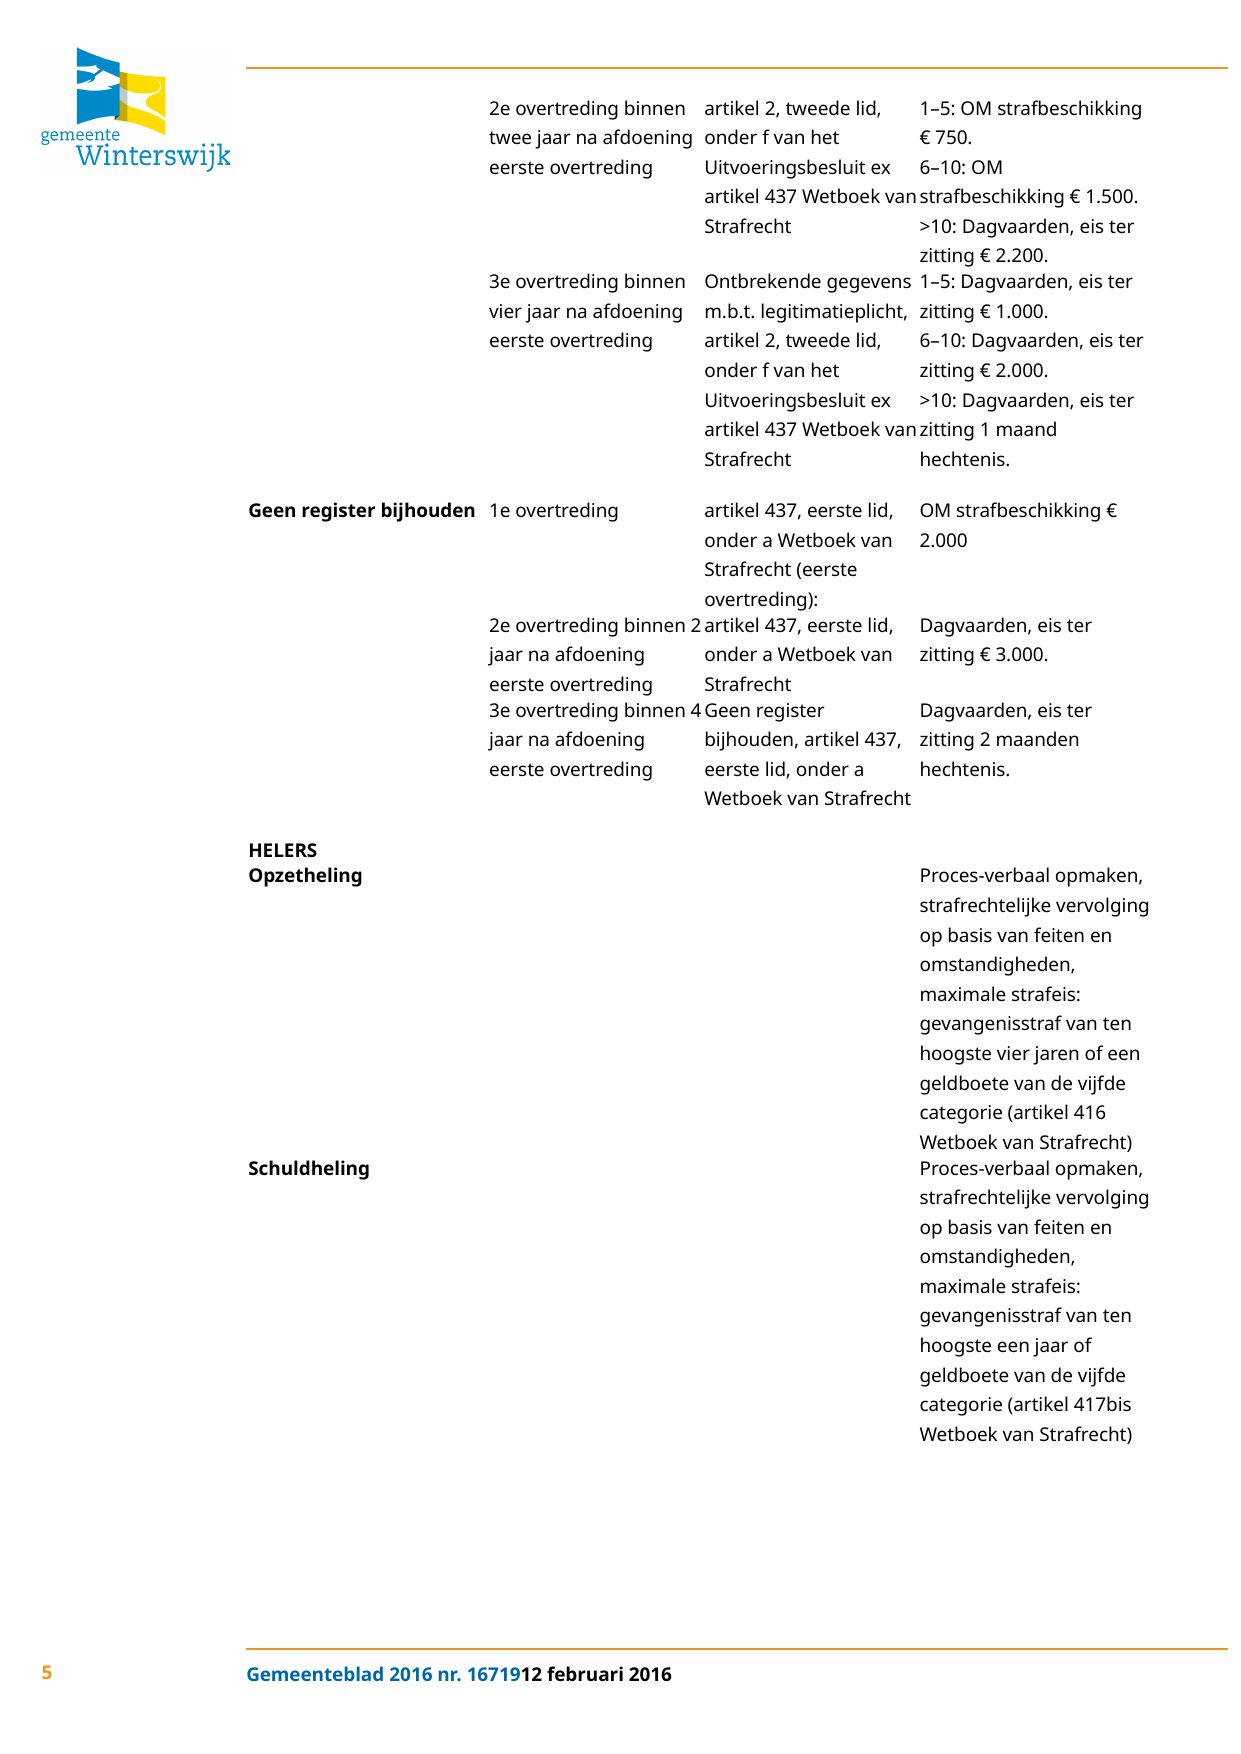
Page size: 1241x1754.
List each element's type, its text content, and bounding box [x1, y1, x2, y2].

table_cell [248, 612, 489, 697]
table_cell 3e overtreding binnen vier jaar na afdoening eerste overtreding [489, 269, 704, 472]
table_cell OM strafbeschikking € 2.000 [919, 498, 1152, 612]
table_cell [704, 863, 919, 1155]
table_cell 1–5: OM strafbeschikking € 750. 6–10: OM strafbeschikking € 1.500. >10: Dagvaarden, eis ter zitting € 2.200. [919, 95, 1152, 268]
table_cell artikel 2, tweede lid, onder f van het Uitvoeringsbesluit ex artikel 437 Wetboek van Strafrecht [704, 95, 919, 268]
table_cell [489, 472, 704, 497]
table_cell 2e overtreding binnen twee jaar na afdoening eerste overtreding [489, 95, 704, 268]
table_cell artikel 437, eerste lid, onder a Wetboek van Strafrecht [704, 612, 919, 697]
table_cell [489, 811, 704, 837]
table_cell [489, 863, 704, 1155]
table_cell [919, 837, 1152, 863]
table_cell 3e overtreding binnen 4 jaar na afdoening eerste overtreding [489, 697, 704, 811]
table_cell Geen register bijhouden [248, 498, 489, 612]
picture [225, 153, 231, 162]
table_cell [919, 811, 1152, 837]
table_cell [919, 472, 1152, 497]
table_cell [248, 697, 489, 811]
table_cell [248, 811, 489, 837]
table_cell Proces-verbaal opmaken, strafrechtelijke vervolging op basis van feiten en omstandigheden, maximale strafeis: gevangenisstraf van ten hoogste een jaar of geldboete van de vijfde categorie (artikel 417bis Wetboek van Strafrecht) [919, 1155, 1152, 1447]
table_cell [489, 1155, 704, 1447]
table_cell [248, 95, 489, 268]
table_cell Ontbrekende gegevens m.b.t. legitimatieplicht, artikel 2, tweede lid, onder f van het Uitvoeringsbesluit ex artikel 437 Wetboek van Strafrecht [704, 269, 919, 472]
table_cell Schuldheling [248, 1155, 489, 1447]
table_cell [704, 837, 919, 863]
table_cell 1e overtreding [489, 498, 704, 612]
table_cell artikel 437, eerste lid, onder a Wetboek van Strafrecht (eerste overtreding): [704, 498, 919, 612]
table_cell [704, 811, 919, 837]
table_cell [704, 472, 919, 497]
table_cell [704, 1155, 919, 1447]
table_cell [489, 837, 704, 863]
table_cell Geen register bijhouden, artikel 437, eerste lid, onder a Wetboek van Strafrecht [704, 697, 919, 811]
table_cell Opzetheling [248, 863, 489, 1155]
table_cell 2e overtreding binnen 2 jaar na afdoening eerste overtreding [489, 612, 704, 697]
table_cell Dagvaarden, eis ter zitting € 3.000. [919, 612, 1152, 697]
table_cell [248, 269, 489, 472]
table_cell Proces-verbaal opmaken, strafrechtelijke vervolging op basis van feiten en omstandigheden, maximale strafeis: gevangenisstraf van ten hoogste vier jaren of een geldboete van de vijfde categorie (artikel 416 Wetboek van Strafrecht) [919, 863, 1152, 1155]
table_cell Dagvaarden, eis ter zitting 2 maanden hechtenis. [919, 697, 1152, 811]
table_cell 1–5: Dagvaarden, eis ter zitting € 1.000. 6–10: Dagvaarden, eis ter zitting € 2.000. >10: Dagvaarden, eis ter zitting 1 maand hechtenis. [919, 269, 1152, 472]
picture [41, 47, 231, 172]
table_cell [248, 472, 489, 497]
table_cell HELERS [248, 837, 489, 863]
